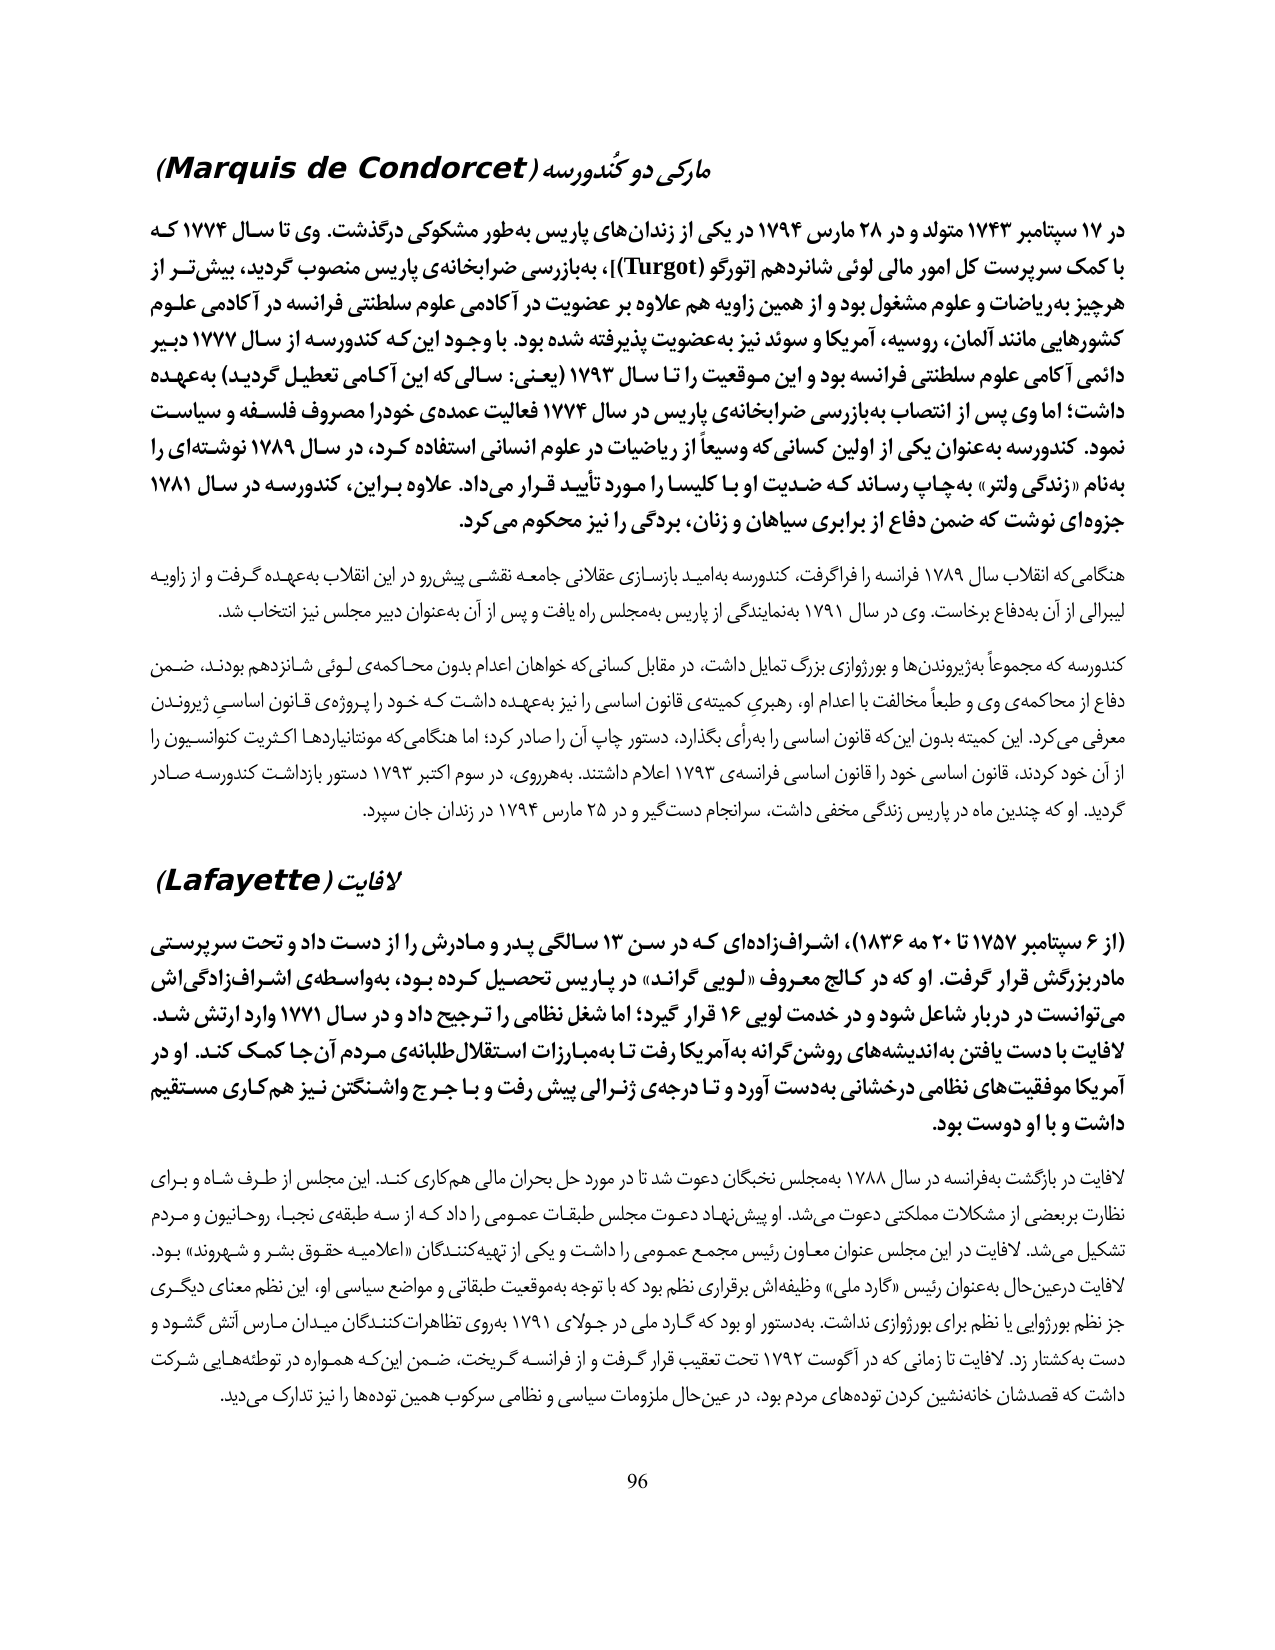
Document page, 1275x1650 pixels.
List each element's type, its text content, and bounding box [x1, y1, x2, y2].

text هنگامی‌که انقلاب سال ۱۷۸۹ فرانسه را فراگرفت، کندورسه به‌امید بازسازی عقلانی جامعه نقشی پیش‌رو در این انقلاب به‌عهده گرفت و از زاویه لیبرالی از آن به‌دفاع برخاست. وی در سال ۱۷۹۱ به‌نمایندگی از پاریس به‌مجلس راه یافت و پس از آن به‌عنوان دبیر مجلس نیز انتخاب شد. [150, 557, 1125, 629]
subtitle مارکی دو کُندورسه (Marquis de Condorcet) [150, 150, 1125, 192]
text کندورسه که مجموعاً به‌ژیروندن‌ها و بورژوازی بزرگ تمایل داشت، در مقابل کسانی‌که خواهان اعدام بدون محاکمه‌ی لوئی شانزدهم بودند، ضمن دفاع از محاکمه‌ی وی و طبعاً مخالفت با اعدام او، رهبریِ کمیته‌ی قانون اساسی را نیز به‌عهده داشت که خود را پروژه‌ی قانون اساسیِ ژیروندن معرفی می‌کرد. این کمیته بدون این‌که قانون اساسی را به‌رأی بگذارد، دستور چاپ آن را صادر کرد؛ اما هنگامی‌که مونتانیاردها ‌اکثریت کنوانسیون را از آن خود کردند، قانون اساسی خود را قانون اساسی فرانسه‌ی ۱۷۹۳ اعلام داشتند. به‌هرروی، در سوم اکتبر ۱۷۹۳ دستور بازداشت کندورسه صادر گردید. او که چندین ماه در پاریس زندگی مخفی داشت، سرانجام دست‌گیر و در ۲۵ مارس ۱۷۹۴ در زندان جان سپرد. [150, 647, 1125, 828]
subtitle لافایت (Lafayette) [150, 862, 1125, 904]
text در ۱۷ سپتامبر ۱۷۴۳ متولد و در ۲۸ مارس ۱۷۹۴ در یکی از زندان‌های پاریس به‌طور مشکوکی درگذشت. وی تا سال ۱۷۷۴ که با کمک سرپرست کل امور مالی لوئی شانردهم [تورگو (Turgot)]، به‌بازرسی ضرابخانه‌ی پاریس منصوب گردید، بیش‌تر از هرچیز به‌ریاضات و علوم مشغول بود و از همین زاویه هم علاوه بر ‌عضویت در آکادمی علوم سلطنتی فرانسه در آکادمی علوم کشورهایی مانند آلمان، روسیه، آمریکا و سوئد نیز به‌عضویت پذیرفته شده بود. با وجود این‌که کندورسه از سال ۱۷۷۷ دبیر دائمی آکامی علوم سلطنتی فرانسه بود و این موقعیت را تا سال ۱۷۹۳ (یعنی: سالی‌که این آکامی تعطیل گردید) به‌عهده داشت؛ اما وی پس از انتصاب به‌بازرسی ضرابخانه‌ی پاریس در سال ۱۷۷۴ فعالیت عمده‌ی خودرا مصروف فلسفه و سیاست نمود. کندورسه به‌عنوان یکی از اولین کسانی‌که وسیعاً از ریاضیات در علوم انسانی استفاده کرد، در سال ۱۷۸۹ نوشته‌ای را به‌‌نام «زندگی ولتر» به‌چاپ رساند که ضدیت او با کلیسا را مورد تأیید قرار می‌داد. علاوه براین، کندورسه در سال ۱۷۸۱ جزوه‌ای نوشت که ضمن دفاع از برابری سیاهان و زنان، بردگی را نیز محکوم می‌کرد. [150, 213, 1125, 539]
text لافایت در بازگشت به‌فرانسه در سال ۱۷۸۸ به‌مجلس نخبگان دعوت شد تا در مورد حل بحران مالی هم‌کاری کند. این مجلس از طرف شاه و برای نظارت بربعضی از مشکلات مملکتی دعوت می‌شد. او پیش‌نهاد دعوت مجلس طبقات عمومی را داد که از سه طبقه‌ی نجبا، روحانیون و مردم تشکیل می‌شد. لافایت در این مجلس ‌عنوان معاون رئیس مجمع عمومی را داشت و یکی از تهیه‌کنندگان «اعلامیه حقوق بشر و شهروند» بود. لافایت درعین‌حال به‌عنوان رئیس «گارد ملی» وظیفه‌اش برقراری نظم بود که با توجه به‌موقعیت طبقاتی و مواضع سیاسی‌ او، این نظم معنای دیگری جز نظم بورژوایی یا نظم برای بورژوازی نداشت. به‌دستور او بود که گارد ملی در جولای ۱۷۹۱ به‌روی تظاهرات‌کنندگان میدان مارس آتش گشود و دست به‌کشتار زد. لافایت تا زمانی که در آگوست ۱۷۹۲ تحت تعقیب قرار گرفت و از فرانسه گریخت، ضمن این‌که همواره در توطئه‌هایی شرکت داشت که قصدشان ‌خانه‌نشین کردن توده‌های مردم بود، در عین‌حال ملزومات سیاسی و نظامی سرکوب همین توده‌ها را نیز تدارک می‌دید. [150, 1160, 1125, 1413]
text (از ۶ سپتامبر ۱۷۵۷ تا ۲۰ مه ۱۸۳۶)، اشراف‌زاده‌ای که در سن ۱۳ سالگی پدر و مادرش را از دست داد و تحت سرپرستی مادربزرگش قرار گرفت. او که در کالج معروف «لویی گراند» در پاریس تحصیل کرده بود، به‌واسطه‌ی اشراف‌زادگی‌اش می‌توانست در ‌دربار شاعل شود و در خدمت لویی ۱۶ قرار گیرد؛ اما شغل نظامی را ترجیح داد و در سال ۱۷۷۱ وارد ارتش شد. لافایت با دست یافتن به‌اندیشه‌های روشن‌گرانه به‌آمریکا رفت تا به‌مبارزات استقلال‌طلبانه‌ی مردم آن‌جا کمک کند. او در آمریکا موفقیت‌های نظامی درخشانی به‌دست آورد و تا درجه‌ی ژنرالی پیش رفت و با جرج واشنگتن نیز هم‌کاری مستقیم داشت و با او دوست بود. [150, 925, 1125, 1142]
